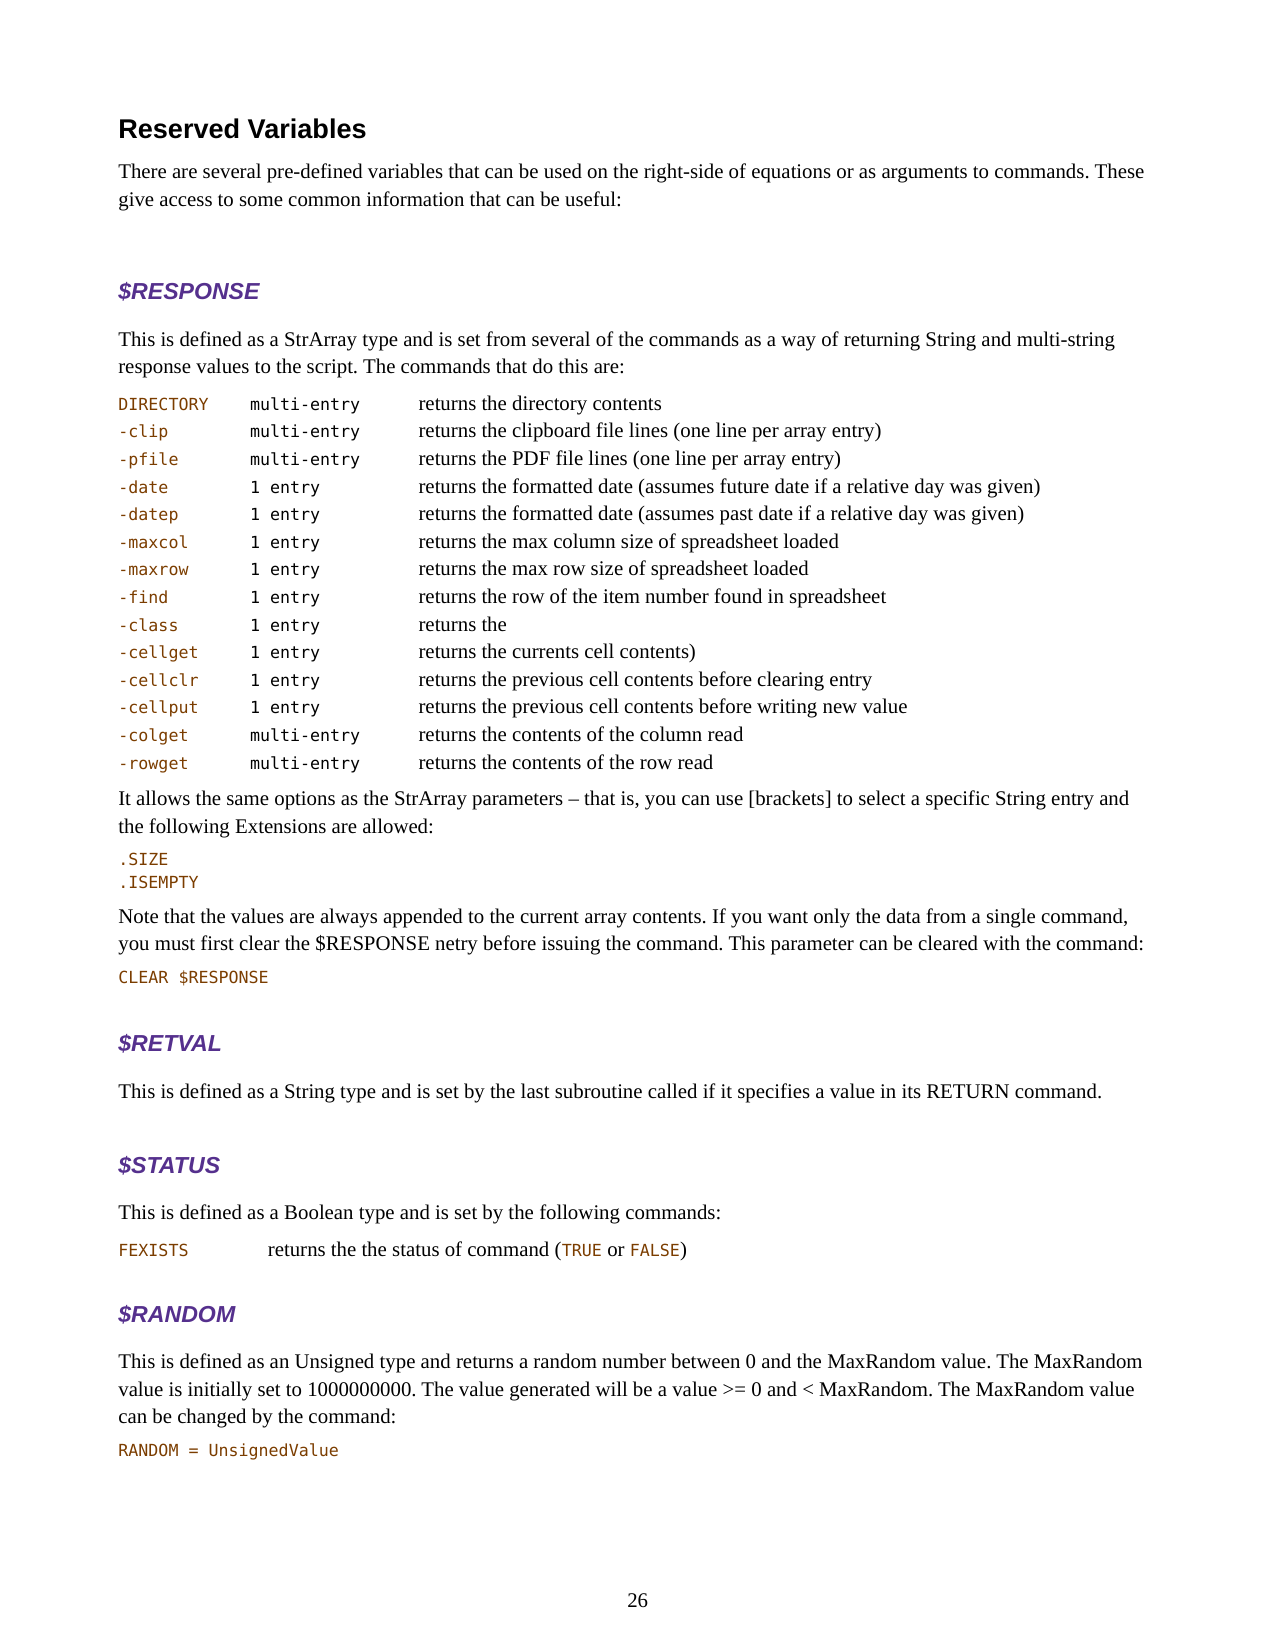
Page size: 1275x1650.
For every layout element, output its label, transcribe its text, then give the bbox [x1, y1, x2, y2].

subtitle There are several pre-defined variables that can be used on the right-side of equations or as arguments to commands. These give access to some common information that can be useful: [118, 159, 1157, 211]
subtitle $RANDOM [118, 1301, 1157, 1327]
subtitle -date 1 entry returns the formatted date (assumes future date if a relative day was given) [118, 473, 1157, 498]
subtitle $RESPONSE [118, 278, 1157, 305]
subtitle .ISEMPTY [118, 872, 1157, 892]
subtitle This is defined as a Boolean type and is set by the following commands: [118, 1200, 1157, 1224]
subtitle This is defined as an Unsigned type and returns a random number between 0 and the MaxRandom value. The MaxRandom value is initially set to 1000000000. The value generated will be a value >= 0 and < MaxRandom. The MaxRandom value can be changed by the command: [118, 1349, 1157, 1428]
subtitle Reserved Variables [118, 113, 1157, 144]
subtitle CLEAR $RESPONSE [118, 968, 1157, 987]
subtitle DIRECTORY multi-entry returns the directory contents [118, 391, 1157, 415]
subtitle -rowget multi-entry returns the contents of the row read [118, 749, 1157, 774]
subtitle This is defined as a StrArray type and is set from several of the commands as a way of returning String and multi-string response values to the script. The commands that do this are: [118, 327, 1157, 378]
subtitle $STATUS [118, 1152, 1157, 1178]
subtitle -cellget 1 entry returns the currents cell contents) [118, 639, 1157, 663]
subtitle -maxrow 1 entry returns the max row size of spreadsheet loaded [118, 556, 1157, 580]
subtitle -find 1 entry returns the row of the item number found in spreadsheet [118, 584, 1157, 608]
subtitle .SIZE [118, 850, 1157, 870]
subtitle -clip multi-entry returns the clipboard file lines (one line per array entry) [118, 418, 1157, 442]
subtitle -class 1 entry returns the [118, 612, 1157, 636]
subtitle $RETVAL [118, 1030, 1157, 1057]
subtitle FEXISTS returns the the status of command (TRUE or FALSE) [118, 1237, 1157, 1261]
subtitle -datep 1 entry returns the formatted date (assumes past date if a relative day was given) [118, 501, 1157, 525]
subtitle -pfile multi-entry returns the PDF file lines (one line per array entry) [118, 446, 1157, 470]
subtitle This is defined as a String type and is set by the last subroutine called if it specifies a value in its RETURN command. [118, 1078, 1157, 1103]
subtitle Note that the values are always appended to the current array contents. If you want only the data from a single command, you must first clear the $RESPONSE netry before issuing the command. This parameter can be cleared with the command: [118, 904, 1157, 955]
subtitle -maxcol 1 entry returns the max column size of spreadsheet loaded [118, 529, 1157, 553]
subtitle -colget multi-entry returns the contents of the column read [118, 722, 1157, 746]
subtitle It allows the same options as the StrArray parameters – that is, you can use [brackets] to select a specific String entry and the following Extensions are allowed: [118, 786, 1157, 838]
subtitle -cellput 1 entry returns the previous cell contents before writing new value [118, 694, 1157, 718]
subtitle RANDOM = UnsignedValue [118, 1441, 1157, 1460]
subtitle -cellclr 1 entry returns the previous cell contents before clearing entry [118, 667, 1157, 691]
